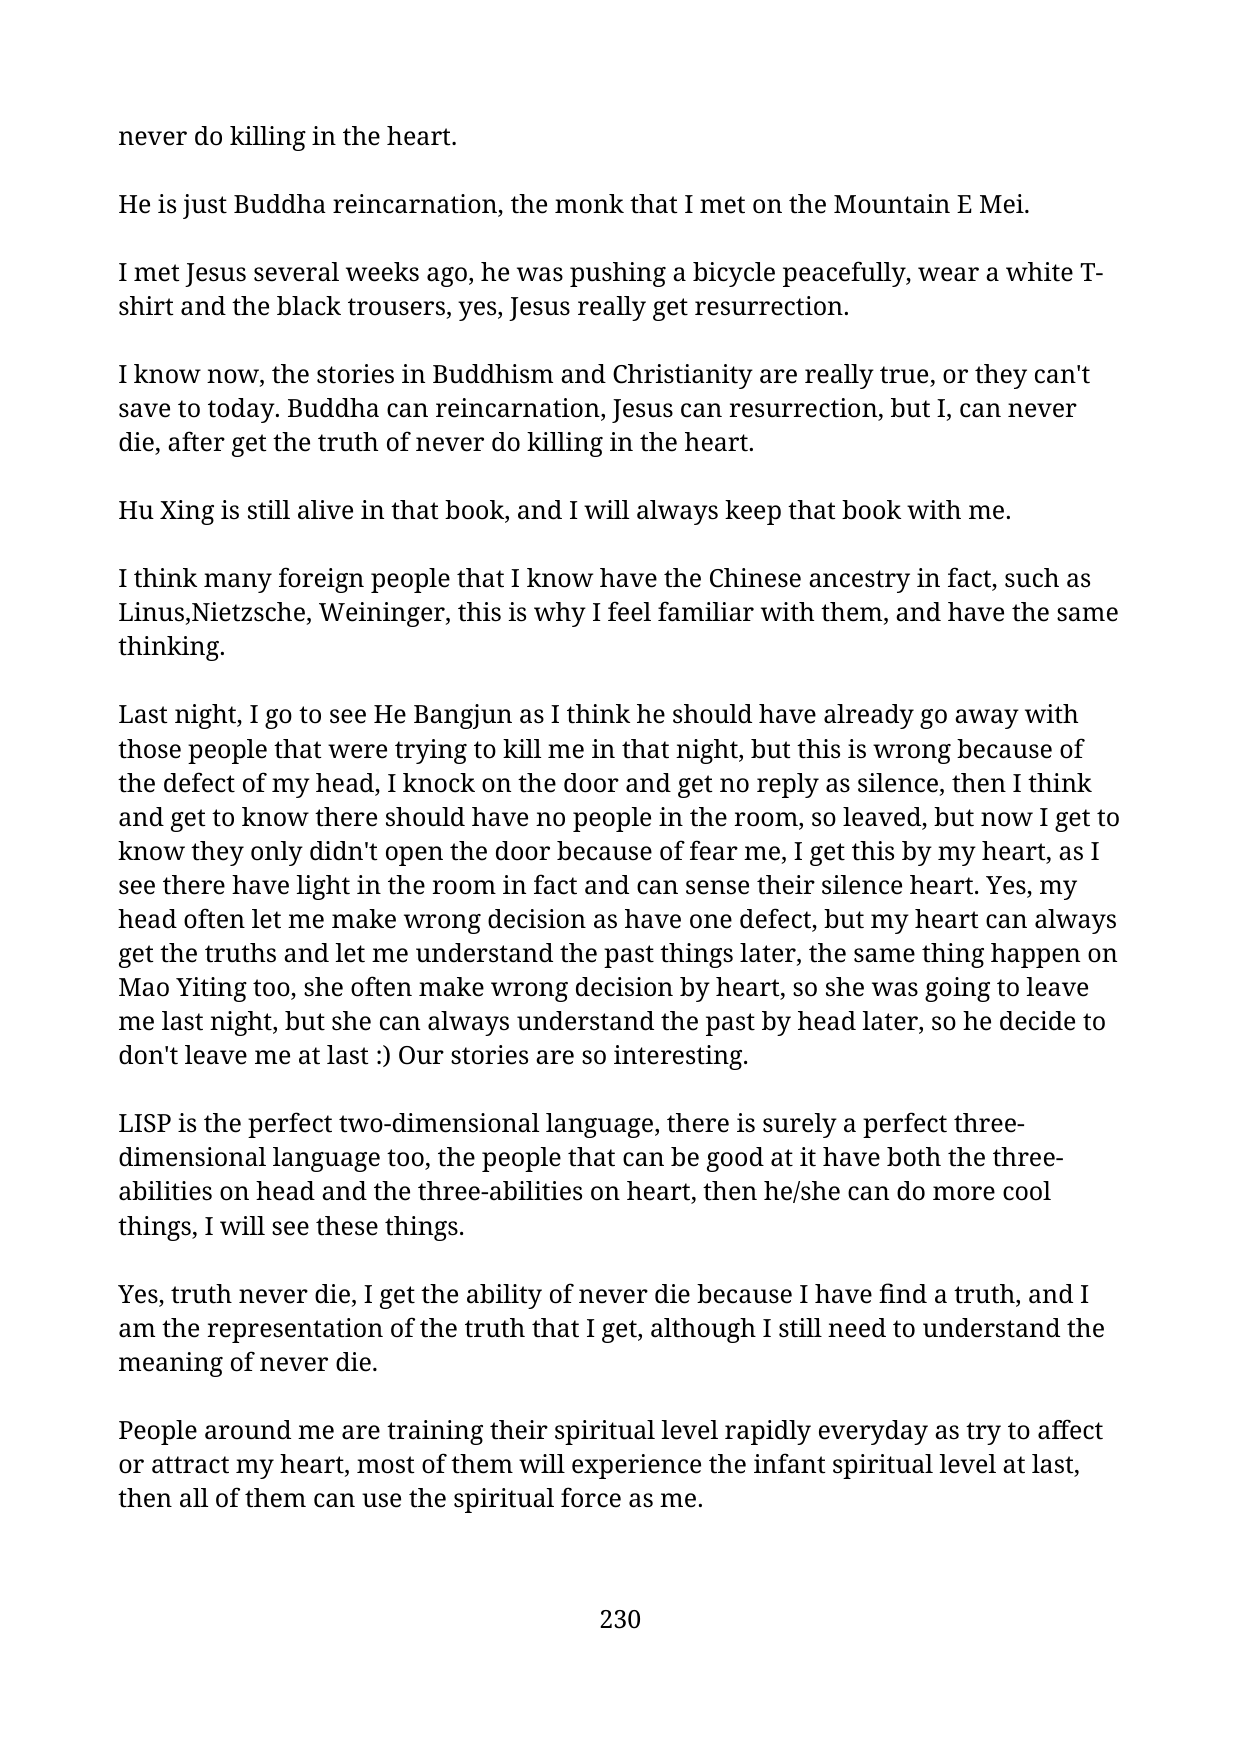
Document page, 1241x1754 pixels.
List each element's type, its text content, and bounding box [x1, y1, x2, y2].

text I know now, the stories in Buddhism and Christianity are really true, or they can't save to today. Buddha can reincarnation, Jesus can resurrection, but I, can never die, after get the truth of never do killing in the heart. [118, 357, 1122, 459]
text Yes, truth never die, I get the ability of never die because I have find a truth, and I am the representation of the truth that I get, although I still need to understand the meaning of never die. [118, 1276, 1122, 1378]
text He is just Buddha reincarnation, the monk that I met on the Mountain E Mei. [118, 186, 1122, 220]
text I met Jesus several weeks ago, he was pushing a bicycle peacefully, wear a white T-shirt and the black trousers, yes, Jesus really get resurrection. [118, 254, 1122, 322]
text People around me are training their spiritual level rapidly everyday as try to affect or attract my heart, most of them will experience the infant spiritual level at last, then all of them can use the spiritual force as me. [118, 1412, 1122, 1515]
text Last night, I go to see He Bangjun as I think he should have already go away with those people that were trying to kill me in that night, but this is wrong because of the defect of my head, I knock on the door and get no reply as silence, then I think and get to know there should have no people in the room, so leaved, but now I get to know they only didn't open the door because of fear me, I get this by my heart, as I see there have light in the room in fact and can sense their silence heart. Yes, my head often let me make wrong decision as have one defect, but my heart can always get the truths and let me understand the past things later, the same thing happen on Mao Yiting too, she often make wrong decision by heart, so she was going to leave me last night, but she can always understand the past by head later, so he decide to don't leave me at last :) Our stories are so interesting. [118, 697, 1122, 1072]
text never do killing in the heart. [118, 118, 1122, 152]
text LISP is the perfect two-dimensional language, there is surely a perfect three-dimensional language too, the people that can be good at it have both the three-abilities on head and the three-abilities on heart, then he/she can do more cool things, I will see these things. [118, 1106, 1122, 1242]
text Hu Xing is still alive in that book, and I will always keep that book with me. [118, 493, 1122, 527]
text I think many foreign people that I know have the Chinese ancestry in fact, such as Linus,Nietzsche, Weininger, this is why I feel familiar with them, and have the same thinking. [118, 561, 1122, 663]
